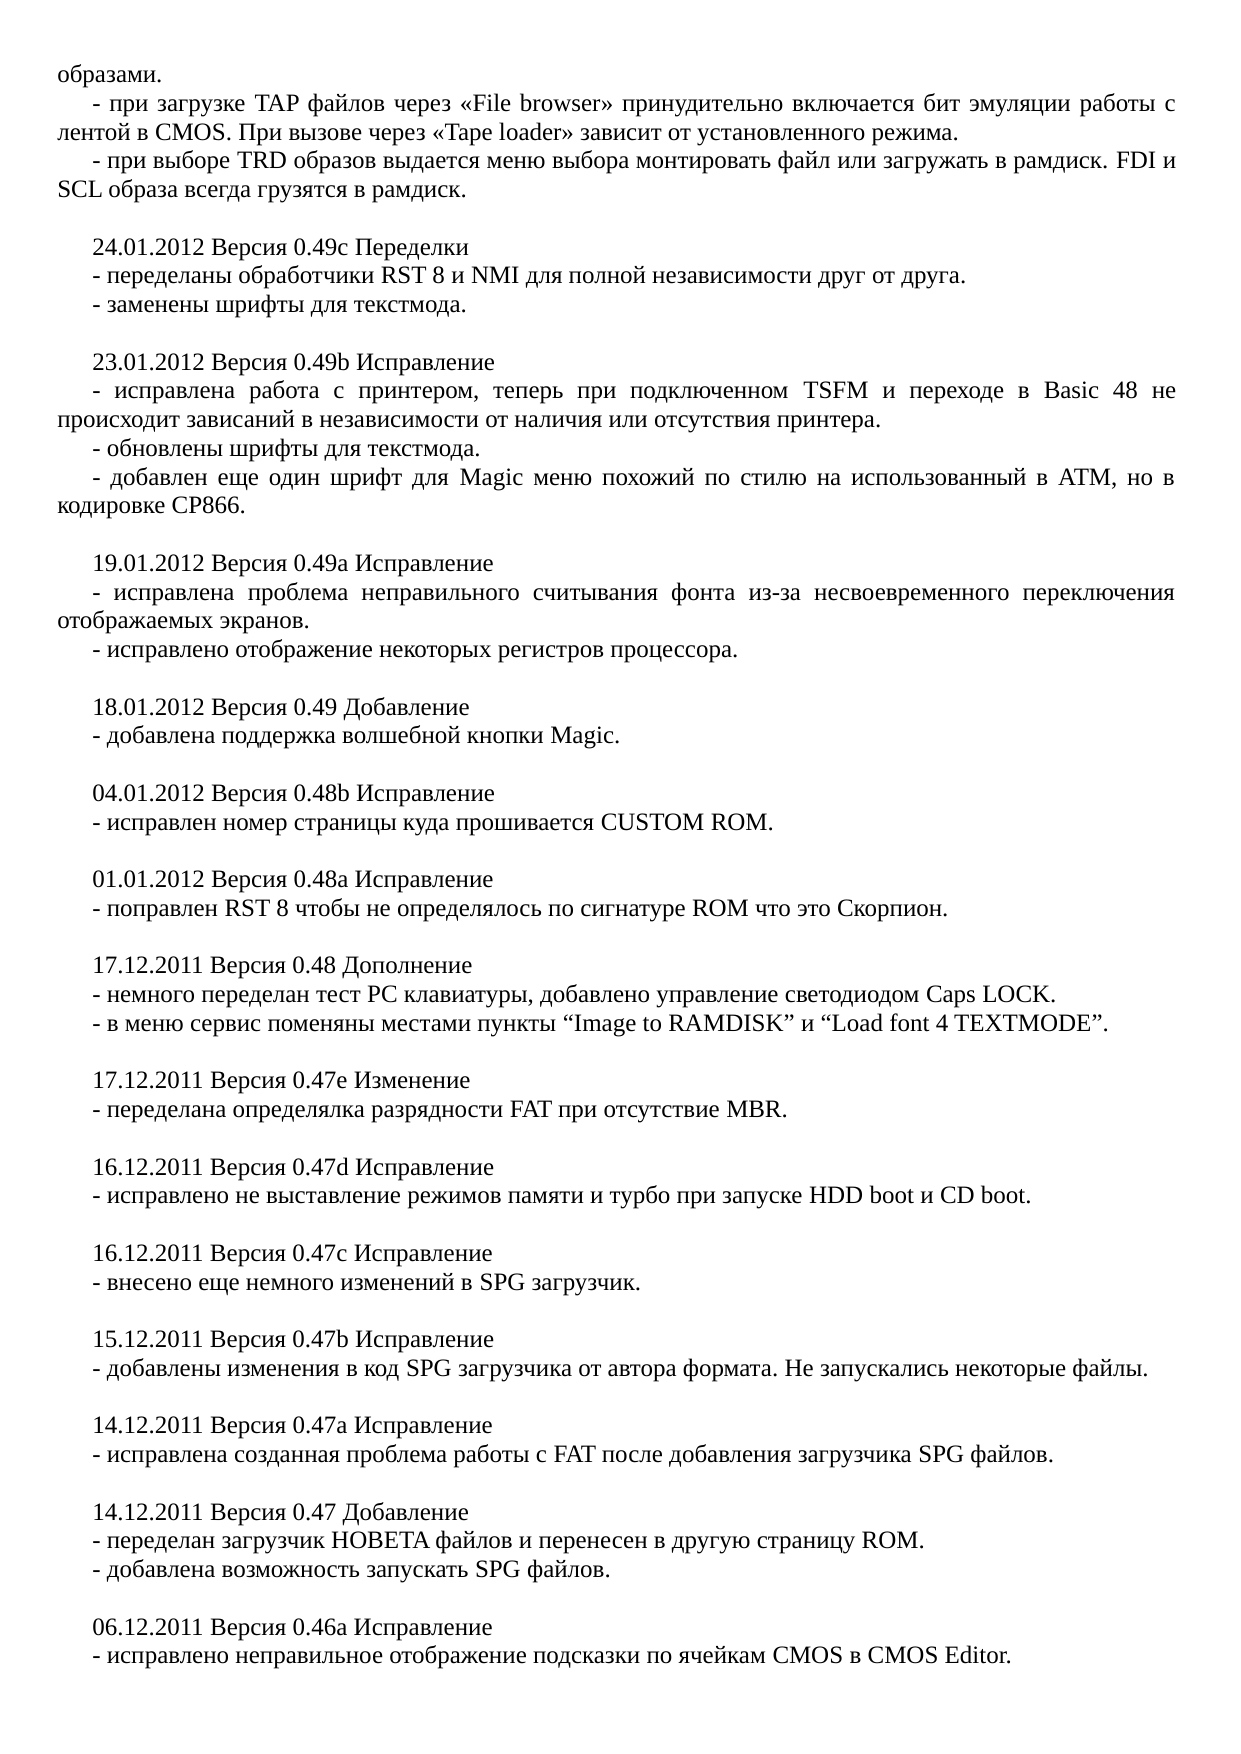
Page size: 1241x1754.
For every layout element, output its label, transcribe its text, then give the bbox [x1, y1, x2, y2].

text - переделан загрузчик HOBETA файлов и перенесен в другую страницу ROM. [57, 1526, 1176, 1554]
text - в меню сервис поменяны местами пункты “Image to RAMDISK” и “Load font 4 TEXTMODE”. [57, 1008, 1176, 1037]
text - исправлена созданная проблема работы с FAT после добавления загрузчика SPG файлов. [57, 1439, 1176, 1468]
text - переделаны обработчики RST 8 и NMI для полной независимости друг от друга. [57, 261, 1176, 289]
text 17.12.2011 Версия 0.48 Дополнение [57, 951, 1176, 979]
text - исправлено не выставление режимов памяти и турбо при запуске HDD boot и CD boot. [57, 1181, 1176, 1209]
text 24.01.2012 Версия 0.49c Переделки [57, 232, 1176, 261]
text образами. [57, 59, 1176, 88]
text - обновлены шрифты для текстмода. [57, 433, 1176, 462]
text 19.01.2012 Версия 0.49a Исправление [57, 548, 1176, 577]
text - поправлен RST 8 чтобы не определялось по сигнатуре ROM что это Скорпион. [57, 893, 1176, 922]
text - заменены шрифты для текстмода. [57, 289, 1176, 318]
text 06.12.2011 Версия 0.46а Исправление [57, 1612, 1176, 1641]
text - немного переделан тест PC клавиатуры, добавлено управление светодиодом Caps LOCK. [57, 979, 1176, 1008]
text 04.01.2012 Версия 0.48b Исправление [57, 778, 1176, 807]
text 16.12.2011 Версия 0.47d Исправление [57, 1152, 1176, 1181]
text 17.12.2011 Версия 0.47e Изменение [57, 1066, 1176, 1094]
text - при загрузке TAP файлов через «File browser» принудительно включается бит эмуляции работы с лентой в CMOS. При вызове через «Tape loader» зависит от установленного режима. [57, 88, 1176, 146]
text - исправлен номер страницы куда прошивается CUSTOM ROM. [57, 807, 1176, 836]
text 01.01.2012 Версия 0.48а Исправление [57, 864, 1176, 893]
text 14.12.2011 Версия 0.47 Добавление [57, 1497, 1176, 1526]
text - добавлены изменения в код SPG загрузчика от автора формата. Не запускались некоторые файлы. [57, 1353, 1176, 1382]
text - переделана определялка разрядности FAT при отсутствие MBR. [57, 1094, 1176, 1123]
text - при выборе TRD образов выдается меню выбора монтировать файл или загружать в рамдиск. FDI и SCL образа всегда грузятся в рамдиск. [57, 146, 1176, 203]
text - исправлена работа с принтером, теперь при подключенном TSFM и переходе в Basic 48 не происходит зависаний в независимости от наличия или отсутствия принтера. [57, 376, 1176, 433]
text 16.12.2011 Версия 0.47c Исправление [57, 1238, 1176, 1267]
text - внесено еще немного изменений в SPG загрузчик. [57, 1267, 1176, 1296]
text 14.12.2011 Версия 0.47a Исправление [57, 1411, 1176, 1439]
text 23.01.2012 Версия 0.49b Исправление [57, 347, 1176, 376]
text 18.01.2012 Версия 0.49 Добавление [57, 692, 1176, 721]
text - исправлено неправильное отображение подсказки по ячейкам CMOS в CMOS Editor. [57, 1641, 1176, 1669]
text - исправлено отображение некоторых регистров процессора. [57, 634, 1176, 663]
text - добавлена возможность запускать SPG файлов. [57, 1554, 1176, 1583]
text - добавлен еще один шрифт для Magic меню похожий по стилю на использованный в АТМ, но в кодировке CP866. [57, 462, 1176, 519]
text - добавлена поддержка волшебной кнопки Magic. [57, 721, 1176, 749]
text 15.12.2011 Версия 0.47b Исправление [57, 1324, 1176, 1353]
text - исправлена проблема неправильного считывания фонта из-за несвоевременного переключения отображаемых экранов. [57, 577, 1176, 634]
